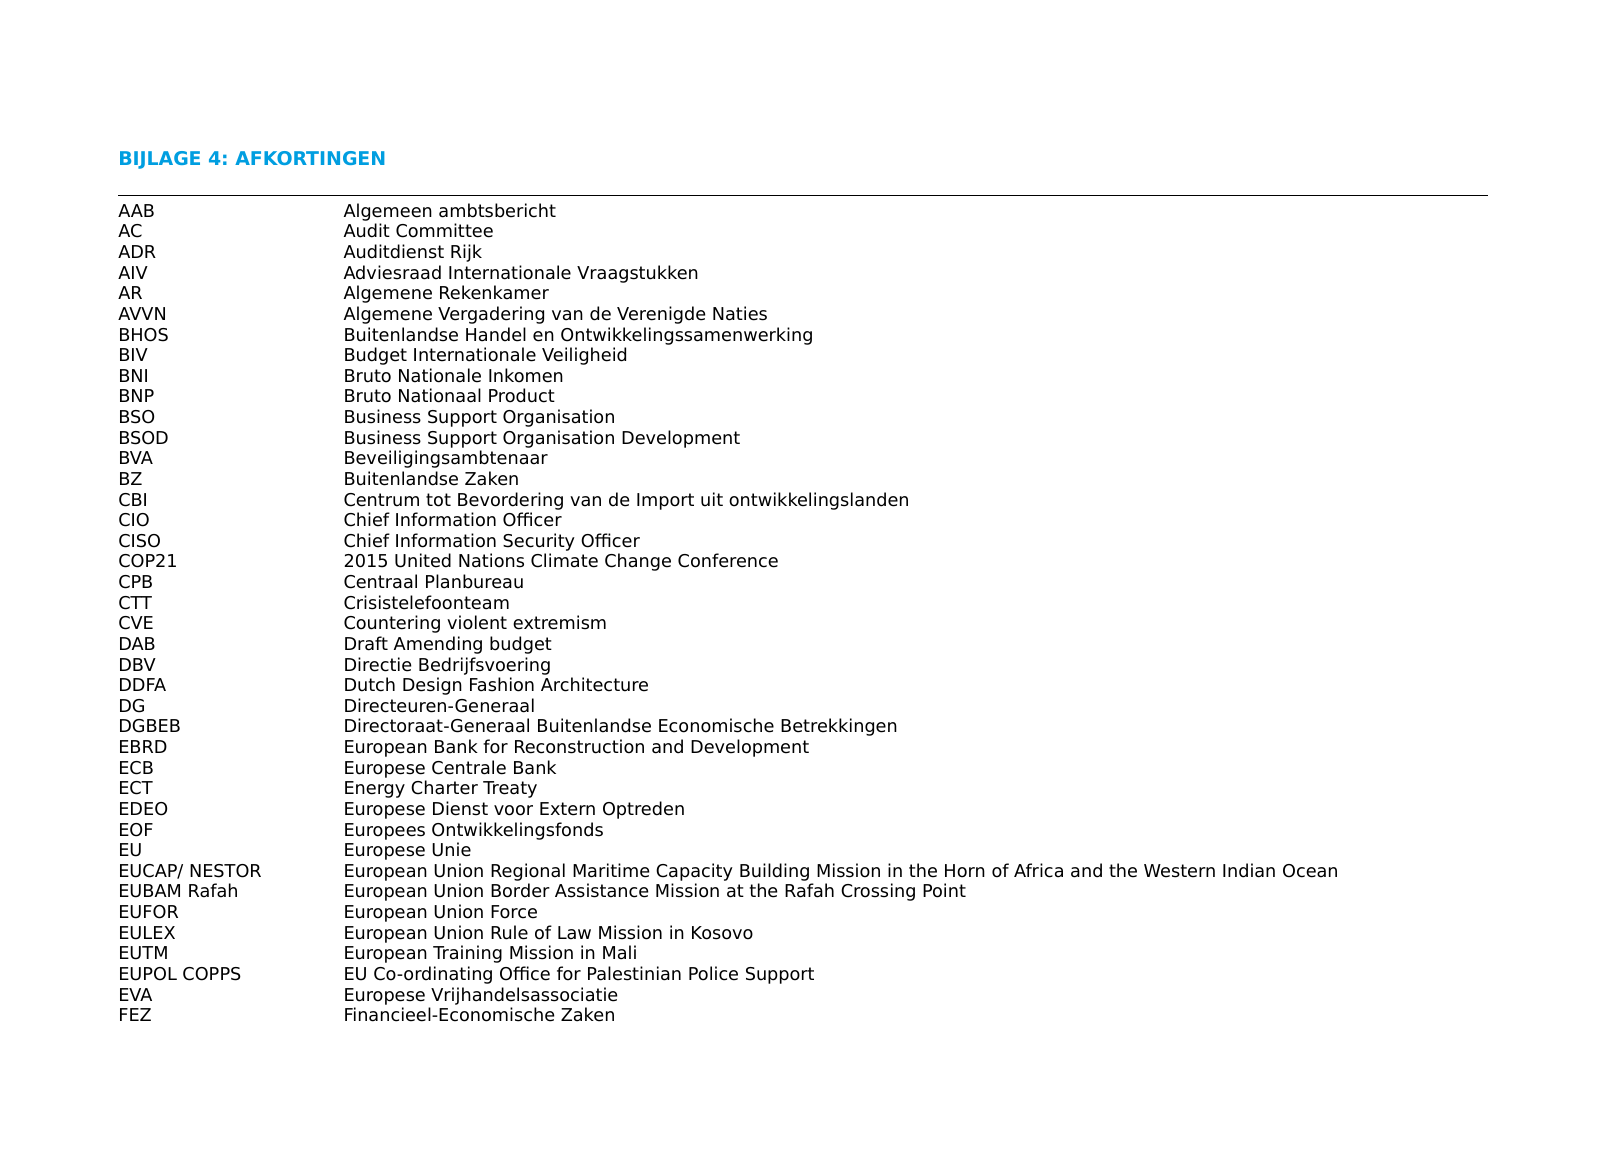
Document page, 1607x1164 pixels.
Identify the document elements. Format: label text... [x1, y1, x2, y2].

table_cell Europese Centrale Bank [337, 758, 1488, 778]
table_cell BVA [118, 448, 337, 469]
table_cell BNI [118, 366, 337, 386]
table_cell Europees Ontwikkelingsfonds [337, 820, 1488, 840]
table_cell Adviesraad Internationale Vraagstukken [337, 263, 1488, 283]
table_cell AVVN [118, 304, 337, 324]
table_cell EU [118, 840, 337, 861]
table_cell DGBEB [118, 716, 337, 737]
table_cell EDEO [118, 799, 337, 819]
table_cell Bruto Nationaal Product [337, 386, 1488, 407]
table_cell BHOS [118, 325, 337, 345]
table_cell Directeuren-Generaal [337, 696, 1488, 716]
table_cell CISO [118, 531, 337, 551]
table_cell Europese Dienst voor Extern Optreden [337, 799, 1488, 819]
table_header AAB [118, 196, 337, 221]
table_cell AR [118, 283, 337, 304]
table_cell European Union Border Assistance Mission at the Rafah Crossing Point [337, 881, 1488, 902]
table_cell ECT [118, 778, 337, 799]
table_cell Dutch Design Fashion Architecture [337, 675, 1488, 696]
table_cell European Training Mission in Mali [337, 943, 1488, 964]
table_cell DAB [118, 634, 337, 654]
table_cell DDFA [118, 675, 337, 696]
table_cell 2015 United Nations Climate Change Conference [337, 551, 1488, 572]
table_cell Europese Vrijhandelsassociatie [337, 985, 1488, 1005]
table_cell BZ [118, 469, 337, 489]
table_cell COP21 [118, 551, 337, 572]
table_cell ECB [118, 758, 337, 778]
table_cell AIV [118, 263, 337, 283]
table_cell DBV [118, 655, 337, 675]
table_cell European Union Regional Maritime Capacity Building Mission in the Horn of Africa and the Western Indian Ocean [337, 861, 1488, 881]
table_cell Buitenlandse Handel en Ontwikkelingssamenwerking [337, 325, 1488, 345]
table_cell CPB [118, 572, 337, 593]
table_cell DG [118, 696, 337, 716]
table_cell BNP [118, 386, 337, 407]
table_cell Centrum tot Bevordering van de Import uit ontwikkelingslanden [337, 490, 1488, 510]
table_cell EUFOR [118, 902, 337, 923]
table_cell BIV [118, 345, 337, 366]
table_cell Algemene Vergadering van de Verenigde Naties [337, 304, 1488, 324]
table_header Algemeen ambtsbericht [337, 196, 1488, 221]
table_cell CTT [118, 593, 337, 613]
table_cell Budget Internationale Veiligheid [337, 345, 1488, 366]
table_cell Energy Charter Treaty [337, 778, 1488, 799]
table_cell ADR [118, 242, 337, 263]
subtitle BIJLAGE 4: AFKORTINGEN [118, 148, 1488, 170]
table_cell Auditdienst Rijk [337, 242, 1488, 263]
table_cell Europese Unie [337, 840, 1488, 861]
table_cell BSO [118, 407, 337, 428]
table_cell Directoraat-Generaal Buitenlandse Economische Betrekkingen [337, 716, 1488, 737]
table_cell Financieel-Economische Zaken [337, 1005, 1488, 1026]
table_cell Business Support Organisation Development [337, 428, 1488, 448]
table_cell Countering violent extremism [337, 613, 1488, 634]
table_cell Directie Bedrijfsvoering [337, 655, 1488, 675]
table_cell EULEX [118, 923, 337, 943]
table_cell European Union Force [337, 902, 1488, 923]
table_cell Crisistelefoonteam [337, 593, 1488, 613]
table_cell CBI [118, 490, 337, 510]
table_cell CIO [118, 510, 337, 531]
table_cell European Union Rule of Law Mission in Kosovo [337, 923, 1488, 943]
table_cell EUBAM Rafah [118, 881, 337, 902]
table_cell Centraal Planbureau [337, 572, 1488, 593]
table_cell BSOD [118, 428, 337, 448]
table_cell Bruto Nationale Inkomen [337, 366, 1488, 386]
table_cell Audit Committee [337, 221, 1488, 242]
table_cell EBRD [118, 737, 337, 758]
table_cell Algemene Rekenkamer [337, 283, 1488, 304]
table_cell EVA [118, 985, 337, 1005]
table_cell Business Support Organisation [337, 407, 1488, 428]
table_cell Buitenlandse Zaken [337, 469, 1488, 489]
table_cell EUTM [118, 943, 337, 964]
table_cell AC [118, 221, 337, 242]
table_cell EUPOL COPPS [118, 964, 337, 984]
table_cell EU Co-ordinating Office for Palestinian Police Support [337, 964, 1488, 984]
table_cell Chief Information Security Officer [337, 531, 1488, 551]
table_cell European Bank for Reconstruction and Development [337, 737, 1488, 758]
table_cell EOF [118, 820, 337, 840]
table_cell Draft Amending budget [337, 634, 1488, 654]
table_cell Beveiligingsambtenaar [337, 448, 1488, 469]
table_cell FEZ [118, 1005, 337, 1026]
table_cell Chief Information Officer [337, 510, 1488, 531]
table_cell EUCAP/ NESTOR [118, 861, 337, 881]
table_cell CVE [118, 613, 337, 634]
